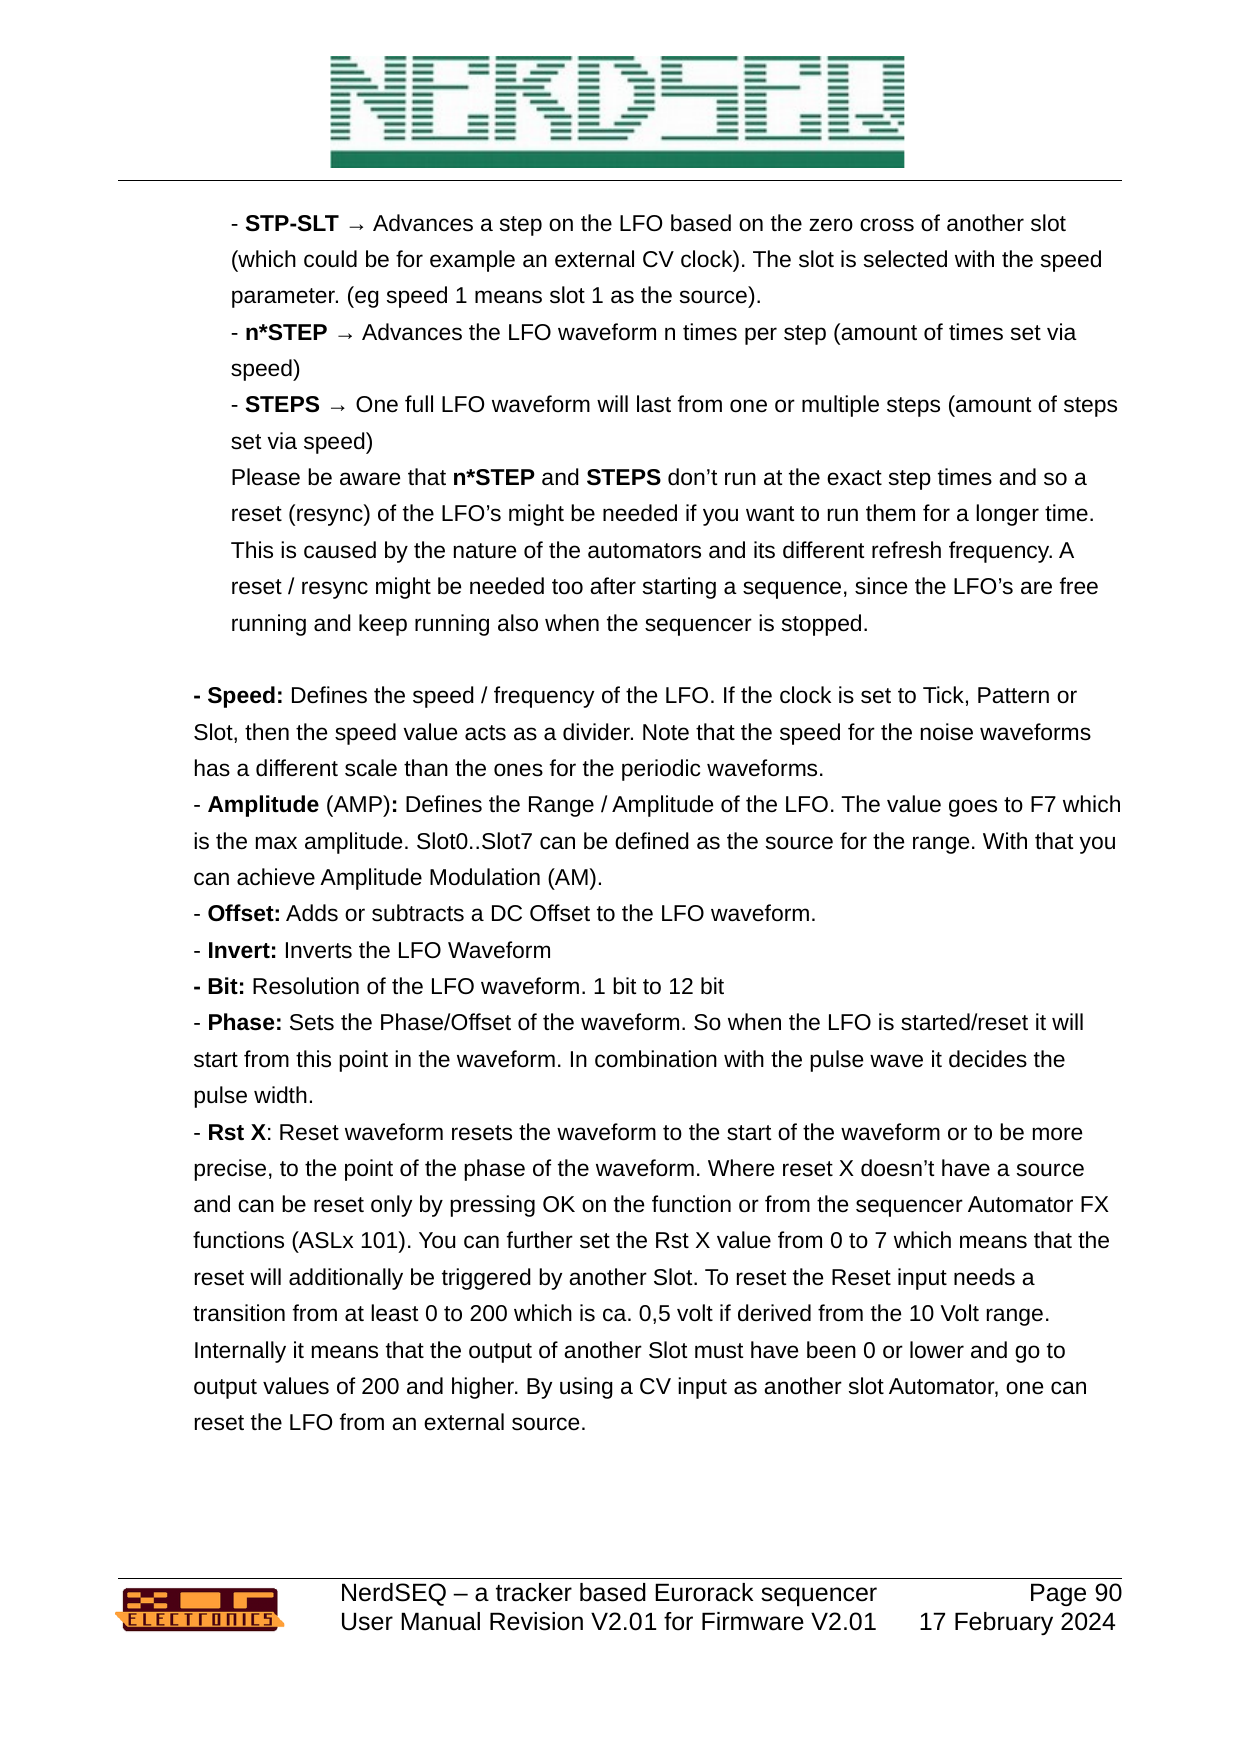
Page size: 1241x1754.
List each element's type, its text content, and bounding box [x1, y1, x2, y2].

picture [330, 56, 905, 168]
list - Rst X: Reset waveform resets the waveform to the start of the waveform or to be more precise, to the point of the phase of the waveform. Where reset X doesn’t have a source and can be reset only by pressing OK on the function or from the sequencer Automator FX functions (ASLx 101). You can further set the Rst X value from 0 to 7 which means that the reset will additionally be triggered by another Slot. To reset the Reset input needs a transition from at least 0 to 200 which is ca. 0,5 volt if derived from the 10 Volt range. Internally it means that the output of another Slot must have been 0 or lower and go to output values of 200 and higher. By using a CV input as another slot Automator, one can reset the LFO from an external source. [156, 1118, 1122, 1436]
list - n*STEP → Advances the LFO waveform n times per step (amount of times set via speed) [193, 319, 1122, 381]
picture [115, 1584, 285, 1634]
list - Phase: Sets the Phase/Offset of the waveform. So when the LFO is started/reset it will start from this point in the waveform. In combination with the pulse wave it decides the pulse width. [156, 1009, 1122, 1108]
list - STP-SLT → Advances a step on the LFO based on the zero cross of another slot (which could be for example an external CV clock). The slot is selected with the speed parameter. (eg speed 1 means slot 1 as the source). [193, 209, 1122, 309]
list - STEPS → One full LFO waveform will last from one or multiple steps (amount of steps set via speed) Please be aware that n*STEP and STEPS don’t run at the exact step times and so a reset (resync) of the LFO’s might be needed if you want to run them for a longer time. This is caused by the nature of the automators and its different refresh frequency. A reset / resync might be needed too after starting a sequence, since the LFO’s are free running and keep running also when the sequencer is stopped. [193, 391, 1122, 636]
list - Invert: Inverts the LFO Waveform [156, 937, 1122, 963]
list - Offset: Adds or subtracts a DC Offset to the LFO waveform. [156, 900, 1122, 927]
text - Speed: Defines the speed / frequency of the LFO. If the clock is set to Tick, Pattern or Slot, then the speed value acts as a divider. Note that the speed for the noise waveforms has a different scale than the ones for the periodic waveforms. [193, 682, 1122, 781]
list - Bit: Resolution of the LFO waveform. 1 bit to 12 bit [156, 973, 1122, 999]
list - Amplitude (AMP): Defines the Range / Amplitude of the LFO. The value goes to F7 which is the max amplitude. Slot0..Slot7 can be defined as the source for the range. With that you can achieve Amplitude Modulation (AM). [156, 791, 1122, 890]
